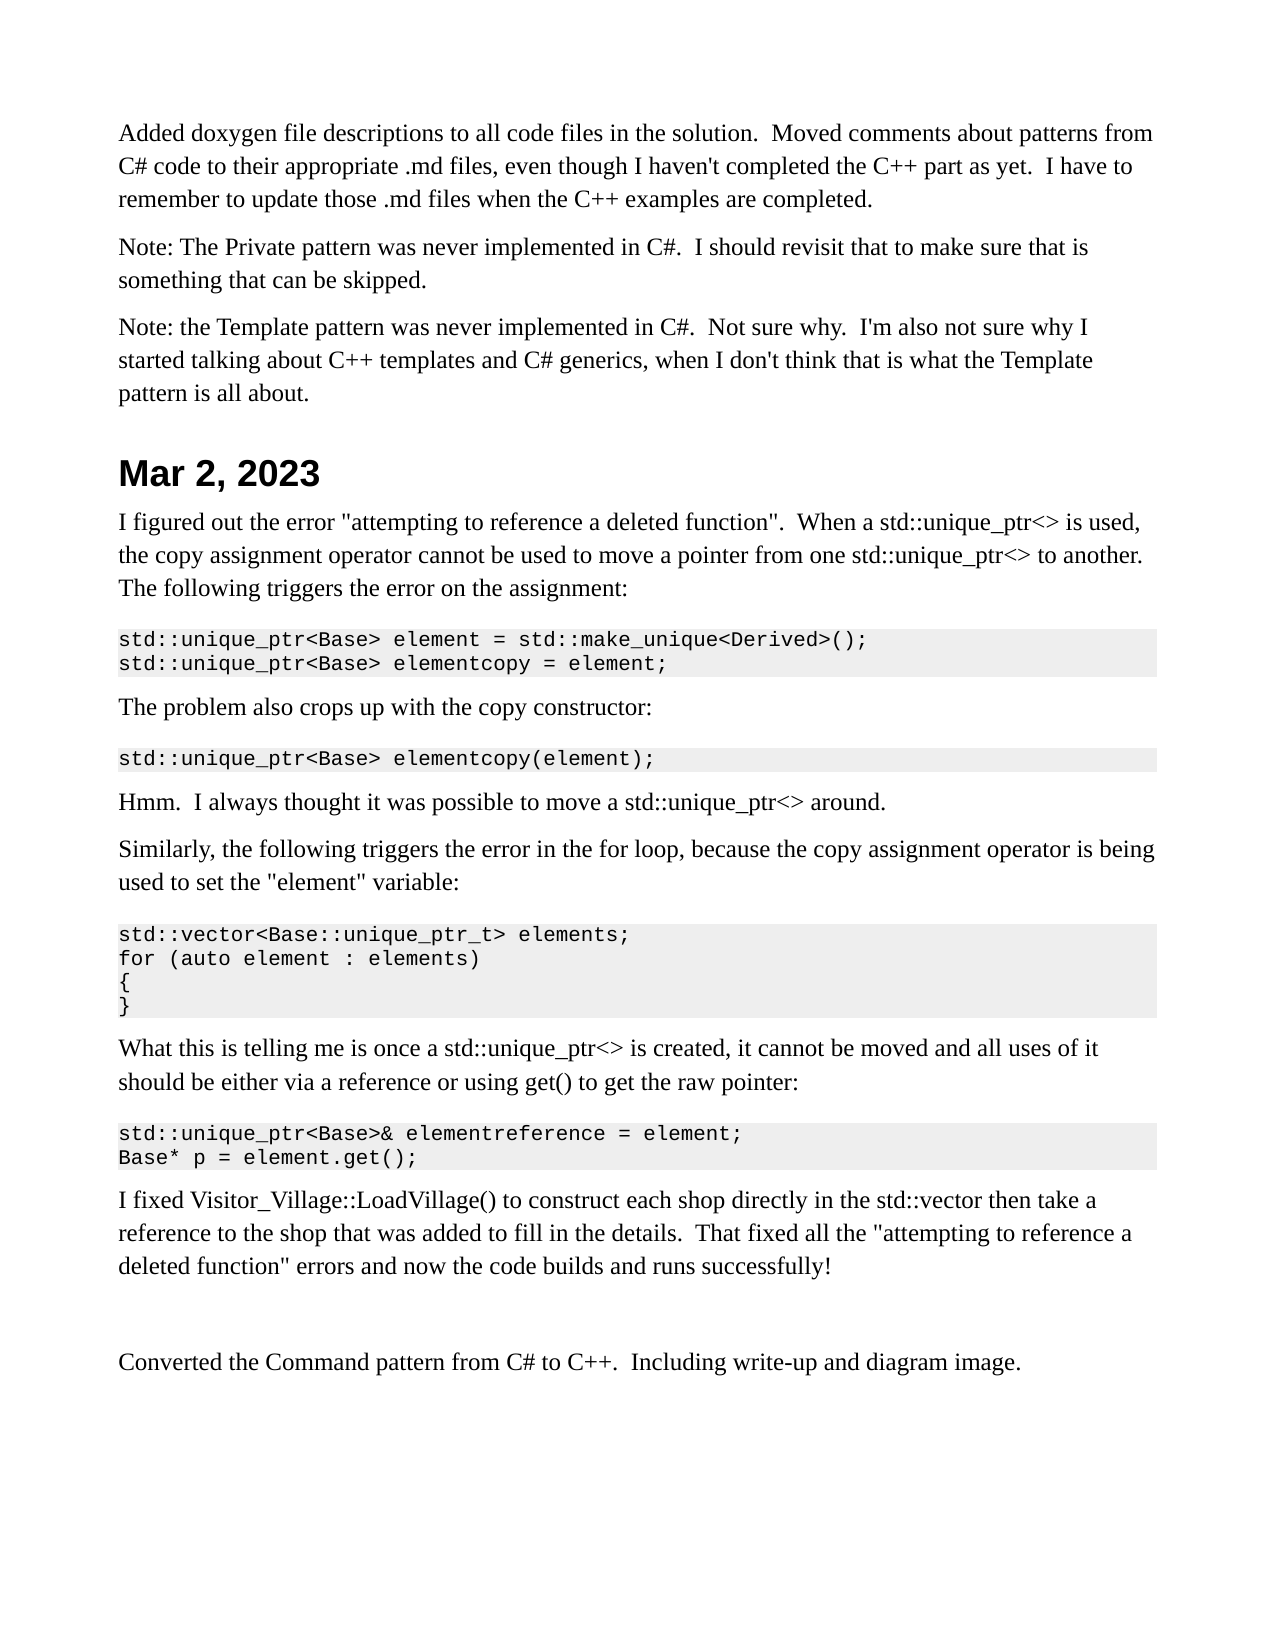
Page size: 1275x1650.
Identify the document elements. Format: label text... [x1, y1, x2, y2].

text std::unique_ptr<Base>& elementreference = element; [118, 1123, 1157, 1147]
text Note: the Template pattern was never implemented in C#. Not sure why. I'm also not sure why I started talking about C++ templates and C# generics, when I don't think that is what the Template pattern is all about. [118, 312, 1157, 407]
text std::unique_ptr<Base> element = std::make_unique<Derived>(); [118, 629, 1157, 653]
subtitle Mar 2, 2023 [118, 451, 1157, 494]
text std::vector<Base::unique_ptr_t> elements; [118, 924, 1157, 948]
text } [118, 995, 1157, 1018]
text for (auto element : elements) [118, 948, 1157, 971]
text What this is telling me is once a std::unique_ptr<> is created, it cannot be moved and all uses of it should be either via a reference or using get() to get the raw pointer: [118, 1033, 1157, 1095]
text Similarly, the following triggers the error in the for loop, because the copy assignment operator is being used to set the "element" variable: [118, 834, 1157, 896]
text Note: The Private pattern was never implemented in C#. I should revisit that to make sure that is something that can be skipped. [118, 232, 1157, 293]
text { [118, 971, 1157, 995]
text Added doxygen file descriptions to all code files in the solution. Moved comments about patterns from C# code to their appropriate .md files, even though I haven't completed the C++ part as yet. I have to remember to update those .md files when the C++ examples are completed. [118, 118, 1157, 213]
text std::unique_ptr<Base> elementcopy(element); [118, 748, 1157, 772]
text Hmm. I always thought it was possible to move a std::unique_ptr<> around. [118, 787, 1157, 816]
text std::unique_ptr<Base> elementcopy = element; [118, 653, 1157, 677]
text The problem also crops up with the copy constructor: [118, 692, 1157, 720]
text Converted the Command pattern from C# to C++. Including write-up and diagram image. [118, 1347, 1157, 1375]
text I fixed Visitor_Village::LoadVillage() to construct each shop directly in the std::vector then take a reference to the shop that was added to fill in the details. That fixed all the "attempting to reference a deleted function" errors and now the code builds and runs successfully! [118, 1185, 1157, 1280]
text I figured out the error "attempting to reference a deleted function". When a std::unique_ptr<> is used, the copy assignment operator cannot be used to move a pointer from one std::unique_ptr<> to another. The following triggers the error on the assignment: [118, 507, 1157, 601]
text Base* p = element.get(); [118, 1147, 1157, 1170]
